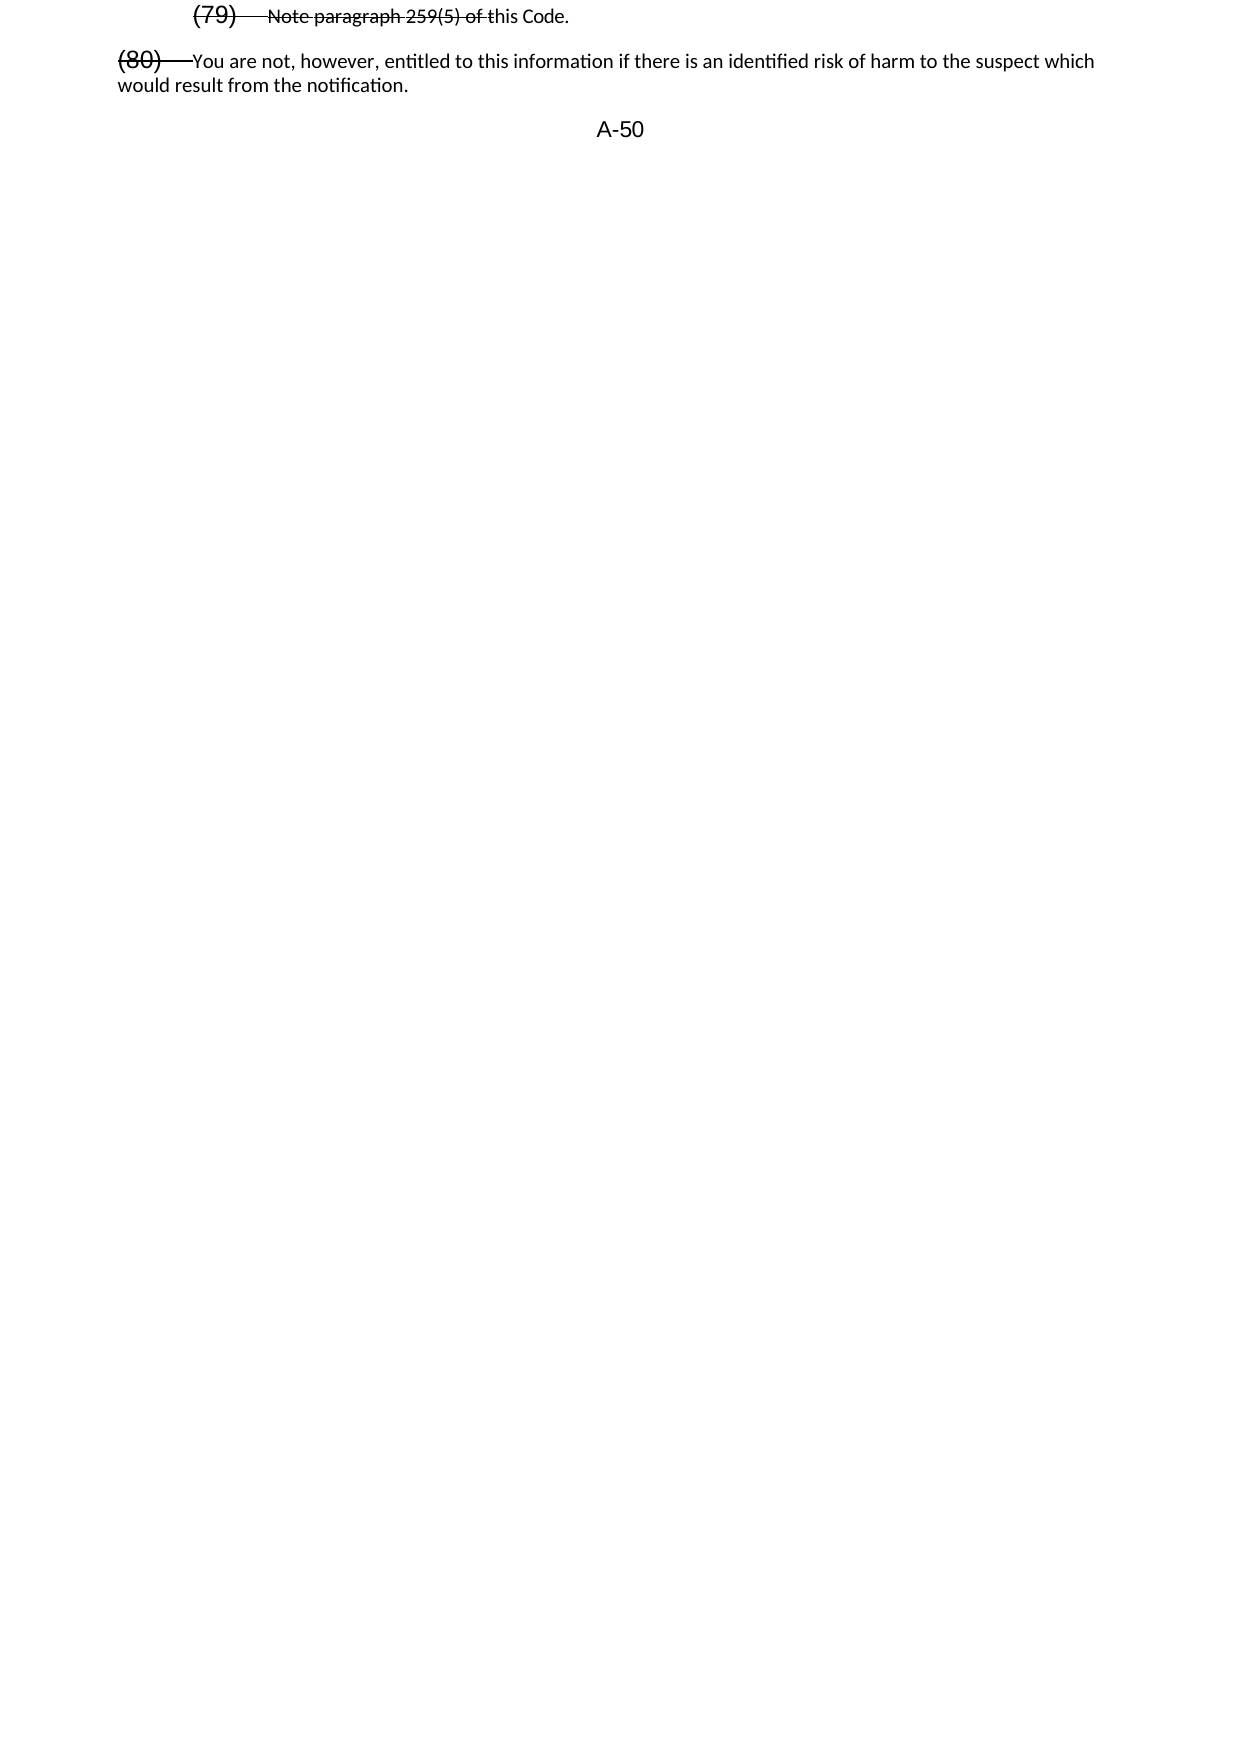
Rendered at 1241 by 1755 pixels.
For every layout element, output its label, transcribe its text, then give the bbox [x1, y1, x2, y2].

list You are not, however, entitled to this information if there is an identified risk of harm to the suspect which would result from the notification. [117, 46, 1097, 98]
text A-50 [156, 116, 1085, 142]
list Note paragraph 259(5) of this Code. [192, 0, 1143, 29]
